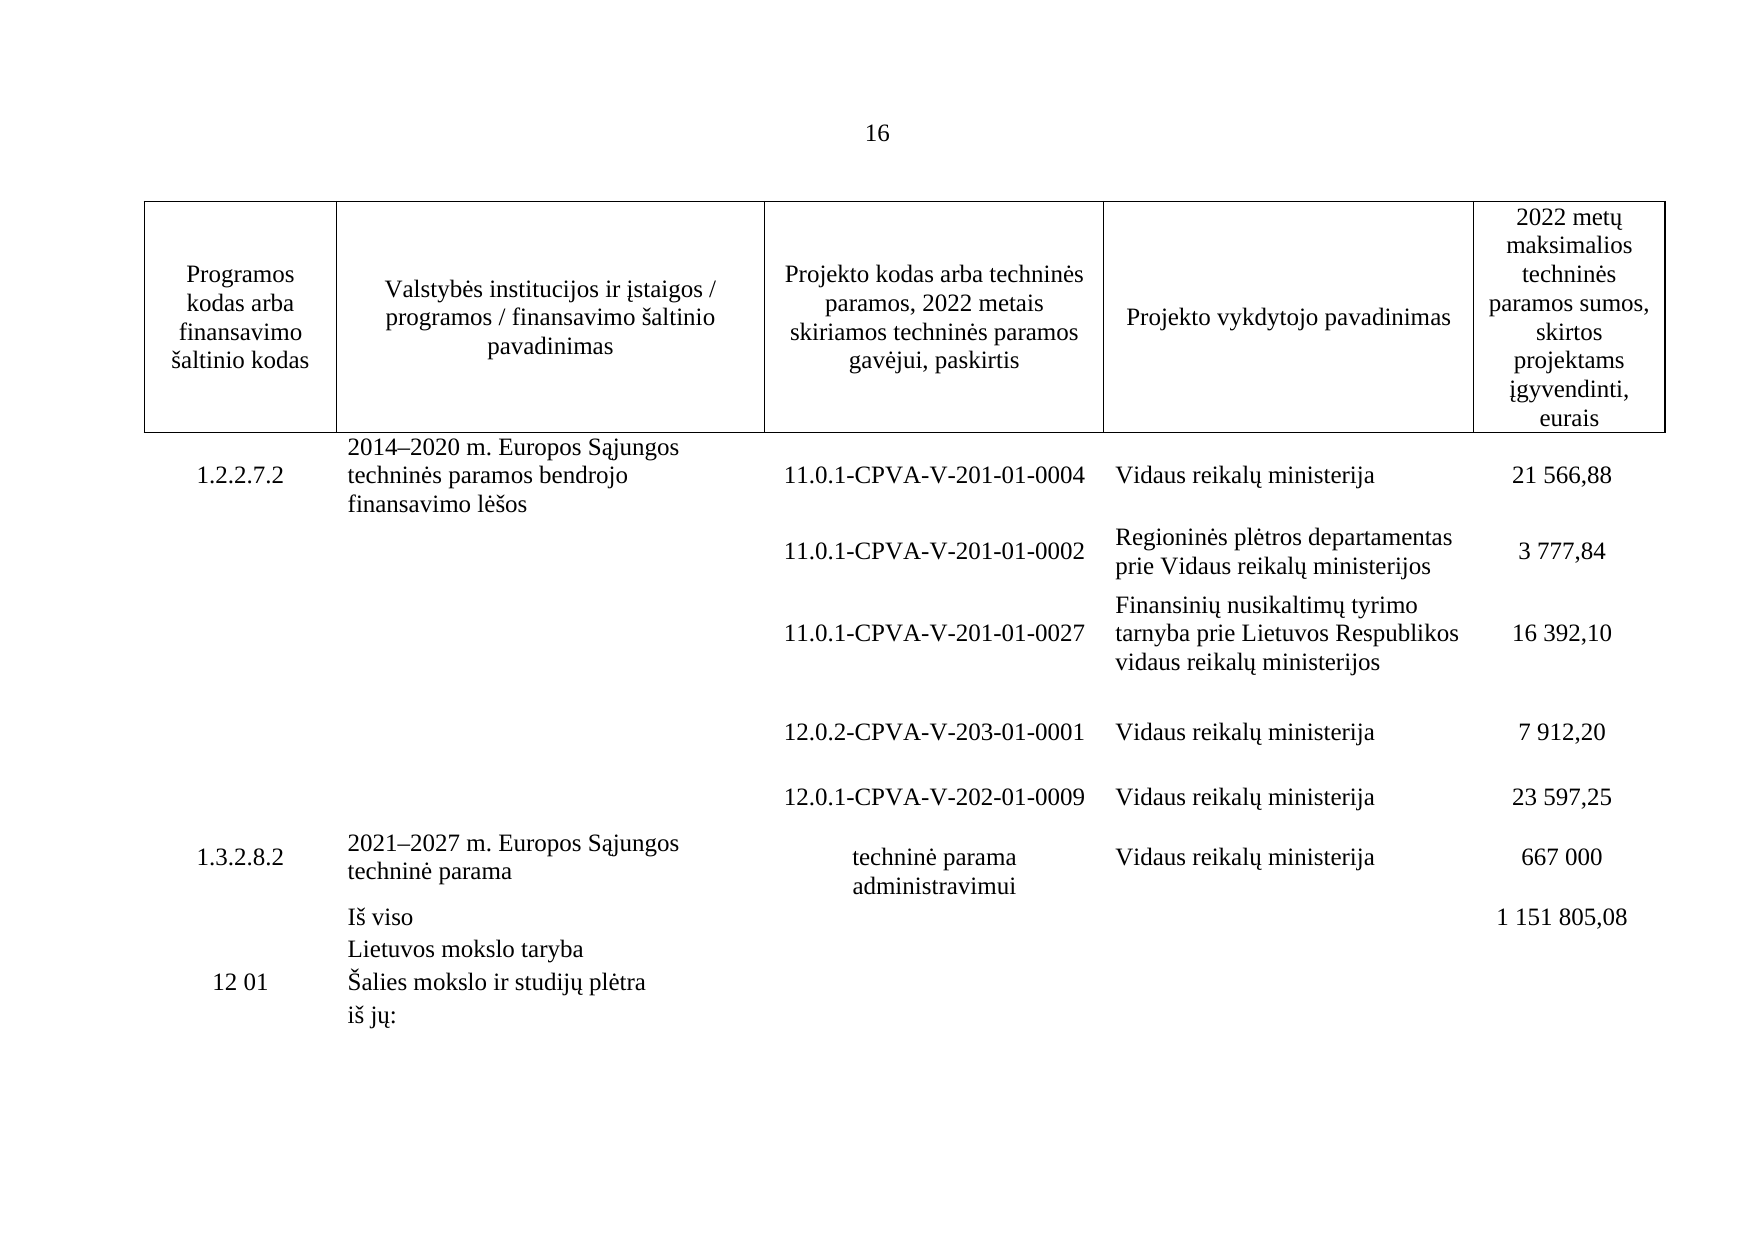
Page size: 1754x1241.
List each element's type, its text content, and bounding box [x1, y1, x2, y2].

table_cell [1104, 965, 1473, 998]
table_cell 2021–2027 m. Europos Sąjungos techninė parama [336, 813, 764, 899]
table_cell [1650, 584, 1665, 682]
table_cell [1104, 900, 1473, 932]
table_cell 7 912,20 [1473, 682, 1650, 781]
table_header Programos kodas arba finansavimo šaltinio kodas [145, 202, 336, 432]
table_cell 12 01 [144, 965, 336, 998]
table_cell 11.0.1-CPVA-V-201-01-0027 [764, 584, 1104, 682]
table_cell [1650, 813, 1665, 899]
table_cell Iš viso [336, 900, 764, 932]
table_cell 1 151 805,08 [1473, 900, 1650, 932]
table_cell Lietuvos mokslo taryba [336, 933, 764, 965]
table_cell [1104, 998, 1473, 1031]
table_cell [144, 933, 336, 965]
table_cell techninė parama administravimui [764, 813, 1104, 899]
table_cell [1650, 965, 1665, 998]
table_cell [764, 998, 1104, 1031]
table_cell [336, 584, 764, 682]
table_cell 1.3.2.8.2 [144, 813, 336, 899]
table_cell Vidaus reikalų ministerija [1104, 433, 1473, 518]
table_cell 667 000 [1473, 813, 1650, 899]
table_cell Šalies mokslo ir studijų plėtra [336, 965, 764, 998]
table_cell Finansinių nusikaltimų tyrimo tarnyba prie Lietuvos Respublikos vidaus reikalų ministerijos [1104, 584, 1473, 682]
table_header Projekto kodas arba techninės paramos, 2022 metais skiriamos techninės paramos gavėjui, paskirtis [765, 202, 1103, 432]
table_cell 23 597,25 [1473, 781, 1650, 813]
table_cell [336, 682, 764, 781]
table_cell [144, 584, 336, 682]
table_cell Regioninės plėtros departamentas prie Vidaus reikalų ministerijos [1104, 518, 1473, 584]
table_cell Vidaus reikalų ministerija [1104, 682, 1473, 781]
table_header Valstybės institucijos ir įstaigos / programos / finansavimo šaltinio pavadinimas [337, 202, 764, 432]
table_cell 1.2.2.7.2 [144, 433, 336, 518]
table_cell [144, 900, 336, 932]
table_cell 11.0.1-CPVA-V-201-01-0002 [764, 518, 1104, 584]
table_cell 12.0.2-CPVA-V-203-01-0001 [764, 682, 1104, 781]
table_cell [1650, 682, 1665, 781]
table_cell 12.0.1-CPVA-V-202-01-0009 [764, 781, 1104, 813]
table_cell [1650, 900, 1665, 932]
table_cell [1650, 518, 1665, 584]
table_header 2022 metų maksimalios techninės paramos sumos, skirtos projektams įgyvendinti, eurais [1474, 202, 1664, 432]
table_cell Vidaus reikalų ministerija [1104, 781, 1473, 813]
table_cell [764, 900, 1104, 932]
table_cell [1650, 998, 1665, 1031]
table_cell [1650, 433, 1665, 518]
table_cell 2014–2020 m. Europos Sąjungos techninės paramos bendrojo finansavimo lėšos [336, 433, 764, 518]
table_cell 16 392,10 [1473, 584, 1650, 682]
table_cell [1473, 933, 1650, 965]
table_cell [1473, 998, 1650, 1031]
table_cell [144, 781, 336, 813]
table_cell [1650, 933, 1665, 965]
table_cell [1473, 965, 1650, 998]
table_cell [144, 998, 336, 1031]
table_cell [336, 781, 764, 813]
table_cell iš jų: [336, 998, 764, 1031]
table_cell Vidaus reikalų ministerija [1104, 813, 1473, 899]
table_cell 3 777,84 [1473, 518, 1650, 584]
table_cell [1650, 781, 1665, 813]
table_cell [764, 933, 1104, 965]
table_cell [336, 518, 764, 584]
table_cell [144, 518, 336, 584]
table_header Projekto vykdytojo pavadinimas [1104, 202, 1473, 432]
table_cell 11.0.1-CPVA-V-201-01-0004 [764, 433, 1104, 518]
table_cell [1104, 933, 1473, 965]
table_cell [764, 965, 1104, 998]
table_cell [144, 682, 336, 781]
table_cell 21 566,88 [1473, 433, 1650, 518]
